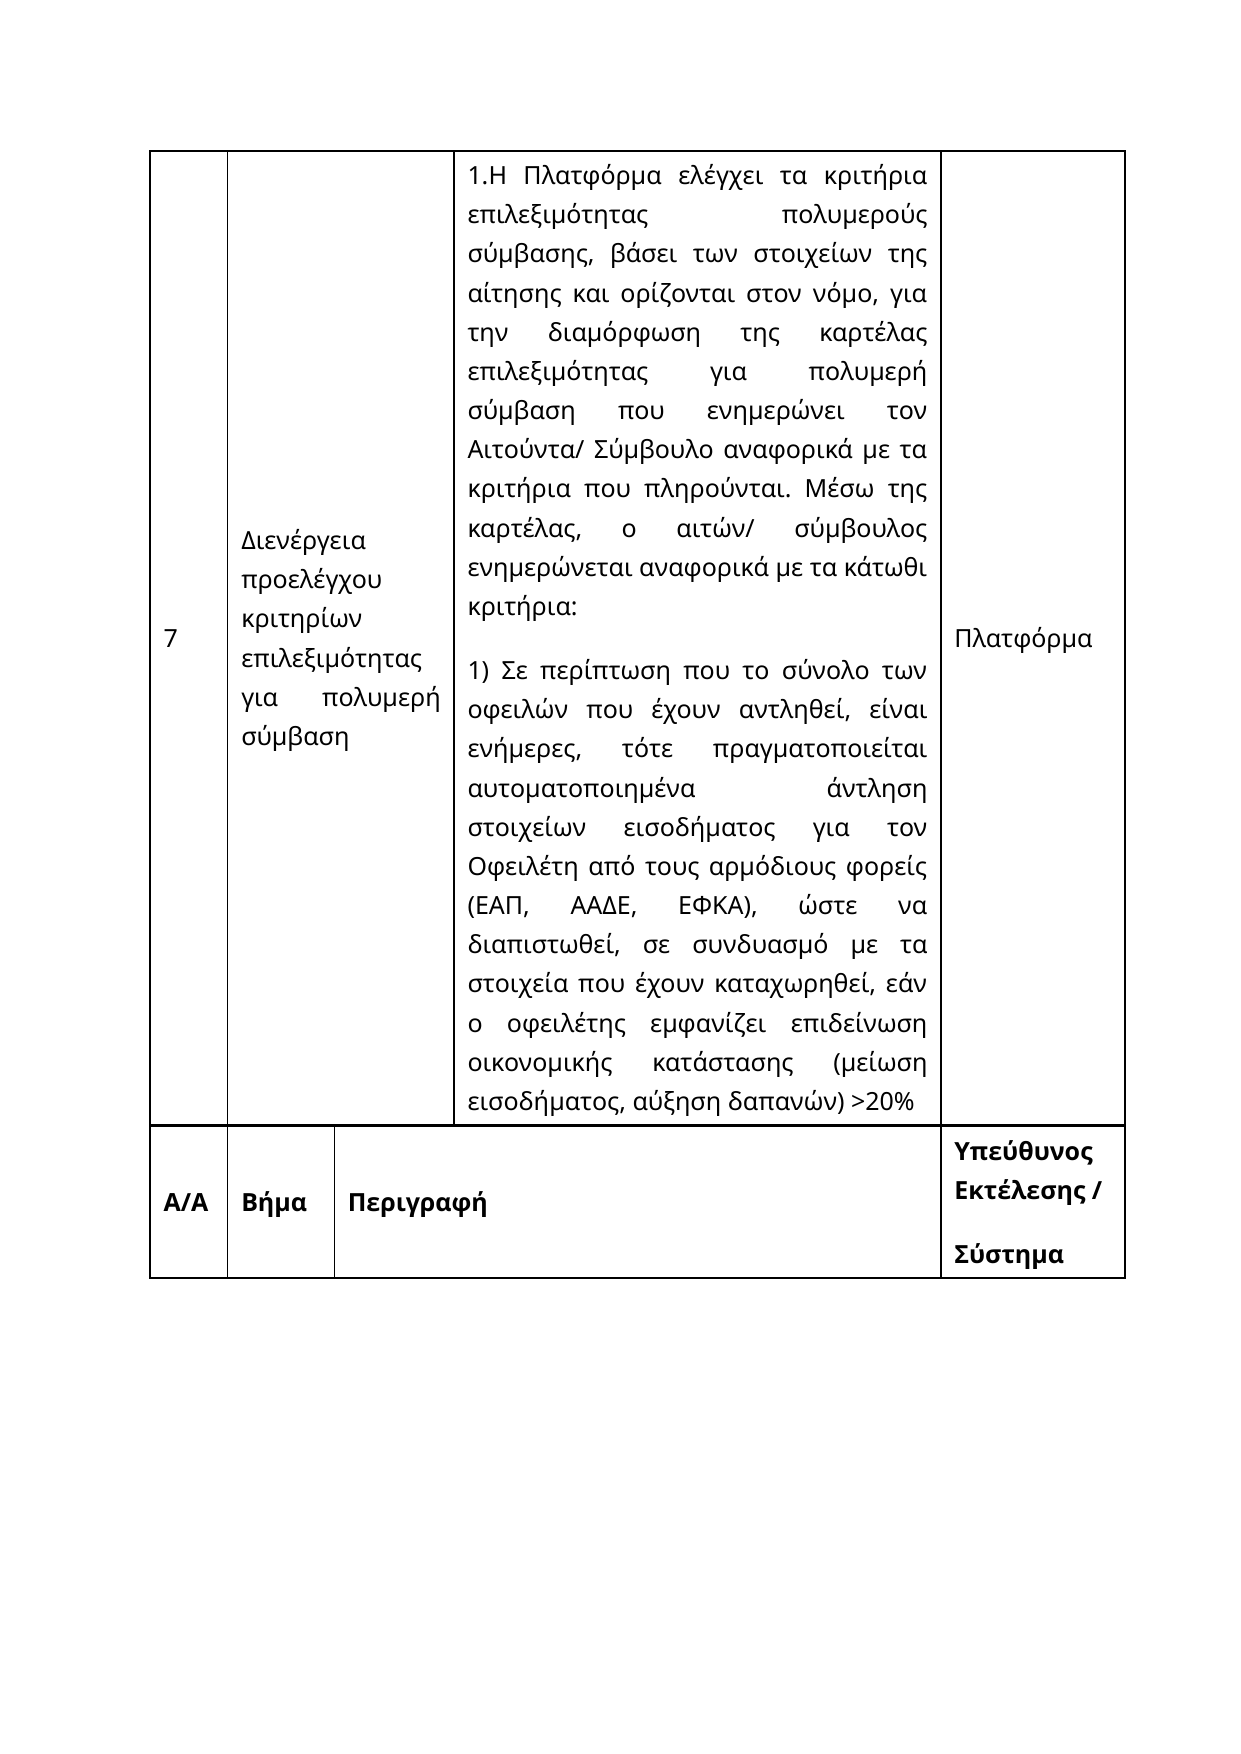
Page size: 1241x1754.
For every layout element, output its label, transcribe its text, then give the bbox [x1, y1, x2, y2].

table_cell Διενέργεια προελέγχου κριτηρίων επιλεξιμότητας για πολυμερή σύμβαση [228, 152, 453, 1124]
table_header Βήμα [228, 1127, 334, 1277]
table_cell 1.Η Πλατφόρμα ελέγχει τα κριτήρια επιλεξιμότητας πολυμερούς σύμβασης, βάσει των στοιχείων της αίτησης και ορίζονται στον νόμο, για την διαμόρφωση της καρτέλας επιλεξιμότητας για πολυμερή σύμβαση που ενημερώνει τον Αιτούντα/ Σύμβουλο αναφορικά με τα κριτήρια που πληρούνται. Μέσω της καρτέλας, ο αιτών/ σύμβουλος ενημερώνεται αναφορικά με τα κάτωθι κριτήρια: 1) Σε περίπτωση που το σύνολο των οφειλών που έχουν αντληθεί, είναι ενήμερες, τότε πραγματοποιείται αυτοματοποιημένα άντληση στοιχείων εισοδήματος για τον Οφειλέτη από τους αρμόδιους φορείς (ΕΑΠ, ΑΑΔΕ, ΕΦΚΑ), ώστε να διαπιστωθεί, σε συνδυασμό με τα στοιχεία που έχουν καταχωρηθεί, εάν ο οφειλέτης εμφανίζει επιδείνωση οικονομικής κατάστασης (μείωση εισοδήματος, αύξηση δαπανών) >20% [455, 152, 940, 1124]
table_cell Πλατφόρμα [942, 152, 1124, 1124]
table_header Υπεύθυνος Εκτέλεσης / Σύστημα [942, 1127, 1124, 1277]
table_cell 7 [151, 152, 227, 1124]
table_header Περιγραφή [335, 1127, 940, 1277]
table_header Α/Α [151, 1127, 227, 1277]
